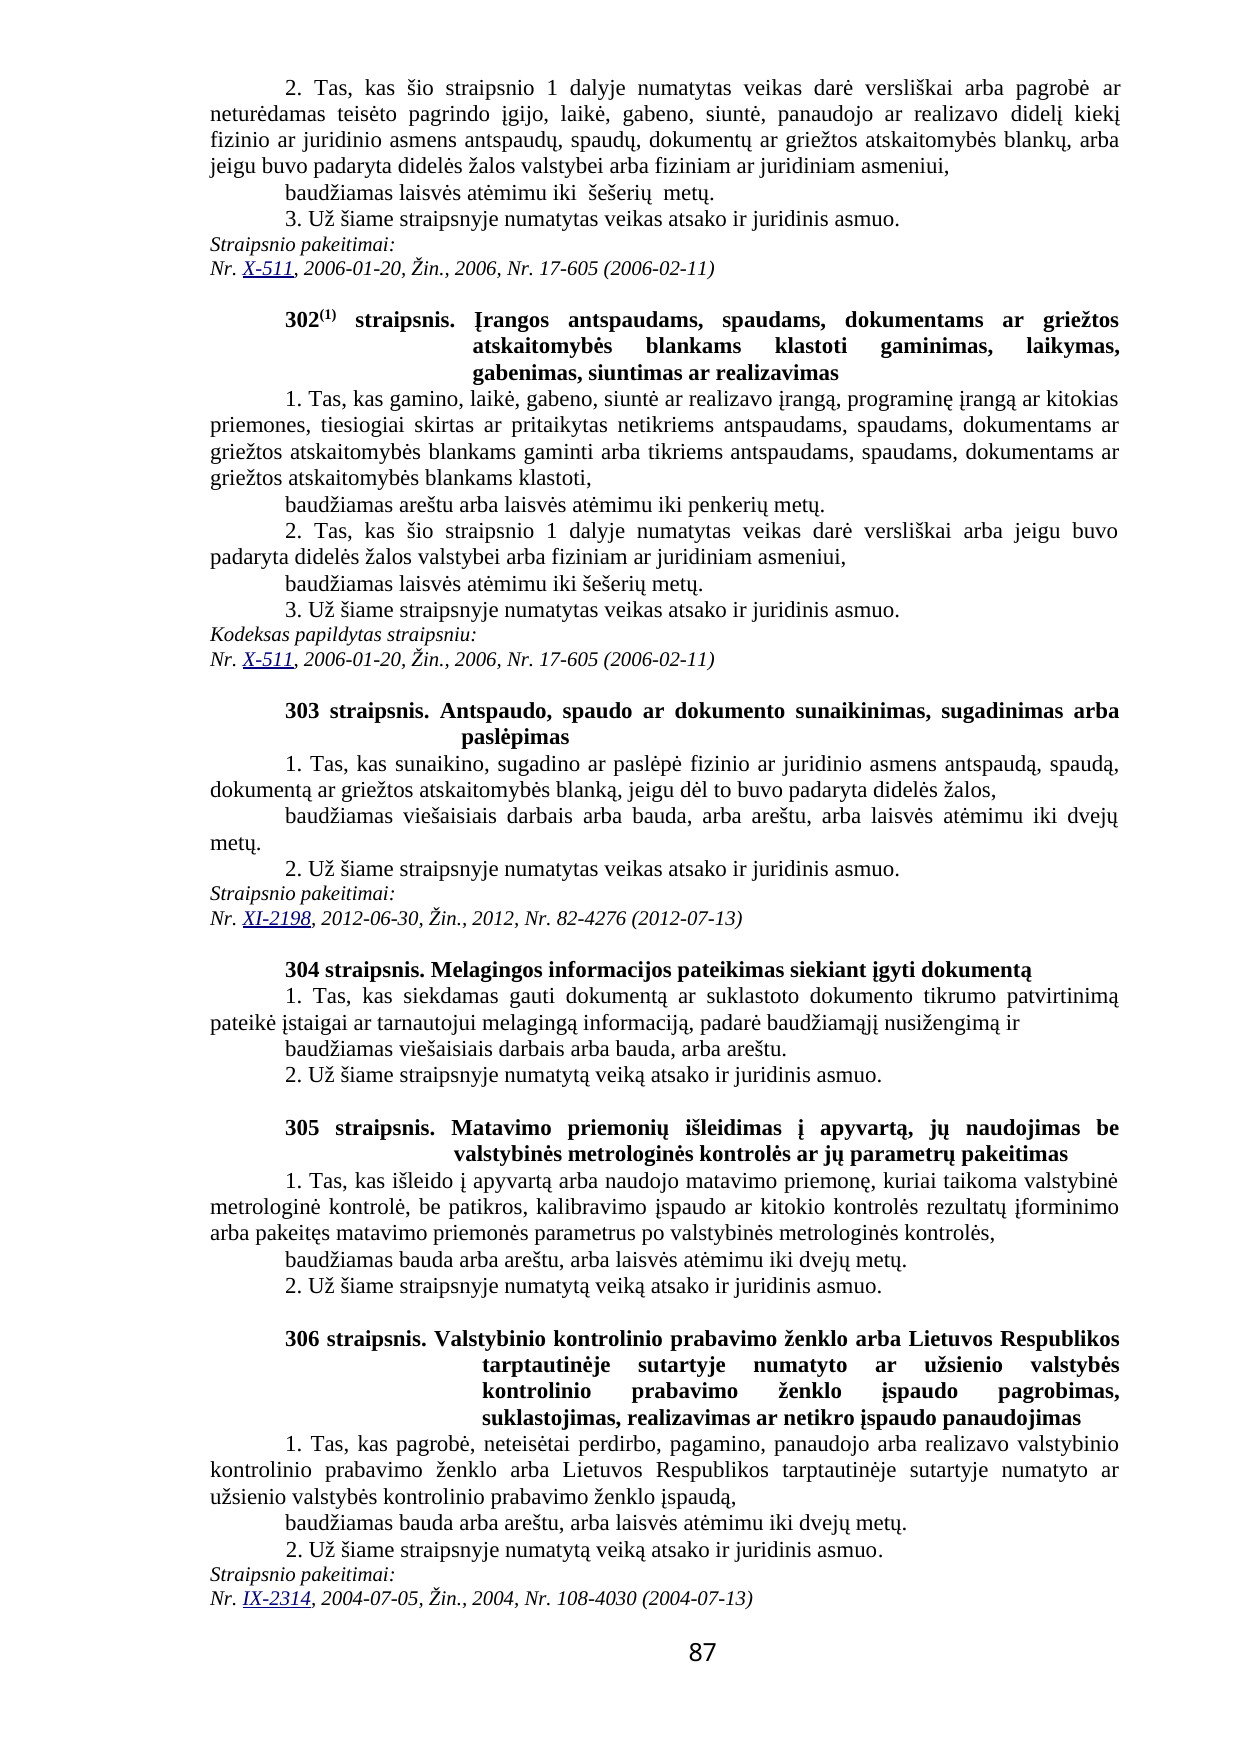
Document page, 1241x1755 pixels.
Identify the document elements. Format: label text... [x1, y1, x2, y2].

text baudžiamas laisvės atėmimu iki šešerių metų. [210, 570, 1120, 596]
text 305 straipsnis. Matavimo priemonių išleidimas į apyvartą, jų naudojimas be valstybinės metrologinės kontrolės ar jų parametrų pakeitimas [285, 1114, 1120, 1167]
text 2. Tas, kas šio straipsnio 1 dalyje numatytas veikas darė versliškai arba jeigu buvo padaryta didelės žalos valstybei arba fiziniam ar juridiniam asmeniui, [210, 517, 1120, 570]
text 303 straipsnis. Antspaudo, spaudo ar dokumento sunaikinimas, sugadinimas arba paslėpimas [285, 697, 1120, 749]
text 2. Už šiame straipsnyje numatytą veiką atsako ir juridinis asmuo. [210, 1536, 1106, 1562]
text 2. Už šiame straipsnyje numatytą veiką atsako ir juridinis asmuo. [210, 1061, 1120, 1088]
text 304 straipsnis. Melagingos informacijos pateikimas siekiant įgyti dokumentą [285, 956, 1120, 982]
text Nr. XI-2198, 2012-06-30, Žin., 2012, Nr. 82-4276 (2012-07-13) [210, 905, 1120, 929]
text 1. Tas, kas išleido į apyvartą arba naudojo matavimo priemonę, kuriai taikoma valstybinė metrologinė kontrolė, be patikros, kalibravimo įspaudo ar kitokio kontrolės rezultatų įforminimo arba pakeitęs matavimo priemonės parametrus po valstybinės metrologinės kontrolės, [210, 1167, 1120, 1246]
text Kodeksas papildytas straipsniu: [210, 622, 1120, 646]
text baudžiamas laisvės atėmimu iki šešerių metų. [210, 179, 1120, 205]
text Straipsnio pakeitimai: [210, 1562, 1120, 1586]
subtitle 1. Tas, kas pagrobė, neteisėtai perdirbo, pagamino, panaudojo arba realizavo valstybinio kontrolinio prabavimo ženklo arba Lietuvos Respublikos tarptautinėje sutartyje numatyto ar užsienio valstybės kontrolinio prabavimo ženklo įspaudą, [210, 1430, 1120, 1509]
text Straipsnio pakeitimai: [210, 881, 1120, 905]
text Nr. X-511, 2006-01-20, Žin., 2006, Nr. 17-605 (2006-02-11) [210, 256, 1120, 280]
text baudžiamas areštu arba laisvės atėmimu iki penkerių metų. [210, 491, 1120, 517]
text Nr. X-511, 2006-01-20, Žin., 2006, Nr. 17-605 (2006-02-11) [210, 646, 1120, 671]
text 2. Už šiame straipsnyje numatytas veikas atsako ir juridinis asmuo. [210, 855, 1120, 881]
text Straipsnio pakeitimai: [210, 232, 1120, 256]
text baudžiamas viešaisiais darbais arba bauda, arba areštu, arba laisvės atėmimu iki dvejų metų. [210, 802, 1120, 855]
text 1. Tas, kas gamino, laikė, gabeno, siuntė ar realizavo įrangą, programinę įrangą ar kitokias priemones, tiesiogiai skirtas ar pritaikytas netikriems antspaudams, spaudams, dokumentams ar griežtos atskaitomybės blankams gaminti arba tikriems antspaudams, spaudams, dokumentams ar griežtos atskaitomybės blankams klastoti, [210, 385, 1120, 491]
text 1. Tas, kas siekdamas gauti dokumentą ar suklastoto dokumento tikrumo patvirtinimą pateikė įstaigai ar tarnautojui melagingą informaciją, padarė baudžiamąjį nusižengimą ir [210, 982, 1120, 1035]
text baudžiamas viešaisiais darbais arba bauda, arba areštu. [210, 1035, 1120, 1061]
text 306 straipsnis. Valstybinio kontrolinio prabavimo ženklo arba Lietuvos Respublikos tarptautinėje sutartyje numatyto ar užsienio valstybės kontrolinio prabavimo ženklo įspaudo pagrobimas, suklastojimas, realizavimas ar netikro įspaudo panaudojimas [285, 1325, 1120, 1430]
text 302(1) straipsnis. Įrangos antspaudams, spaudams, dokumentams ar griežtos atskaitomybės blankams klastoti gaminimas, laikymas, gabenimas, siuntimas ar realizavimas [285, 306, 1120, 385]
text baudžiamas bauda arba areštu, arba laisvės atėmimu iki dvejų metų. [210, 1509, 1120, 1536]
text 3. Už šiame straipsnyje numatytas veikas atsako ir juridinis asmuo. [210, 205, 1120, 232]
text 3. Už šiame straipsnyje numatytas veikas atsako ir juridinis asmuo. [210, 596, 1120, 622]
text Nr. IX-2314, 2004-07-05, Žin., 2004, Nr. 108-4030 (2004-07-13) [210, 1586, 1120, 1610]
text 2. Tas, kas šio straipsnio 1 dalyje numatytas veikas darė versliškai arba pagrobė ar neturėdamas teisėto pagrindo įgijo, laikė, gabeno, siuntė, panaudojo ar realizavo didelį kiekį fizinio ar juridinio asmens antspaudų, spaudų, dokumentų ar griežtos atskaitomybės blankų, arba jeigu buvo padaryta didelės žalos valstybei arba fiziniam ar juridiniam asmeniui, [210, 73, 1120, 179]
text baudžiamas bauda arba areštu, arba laisvės atėmimu iki dvejų metų. [210, 1246, 1120, 1272]
text 1. Tas, kas sunaikino, sugadino ar paslėpė fizinio ar juridinio asmens antspaudą, spaudą, dokumentą ar griežtos atskaitomybės blanką, jeigu dėl to buvo padaryta didelės žalos, [210, 749, 1120, 802]
text 2. Už šiame straipsnyje numatytą veiką atsako ir juridinis asmuo. [210, 1272, 1120, 1298]
